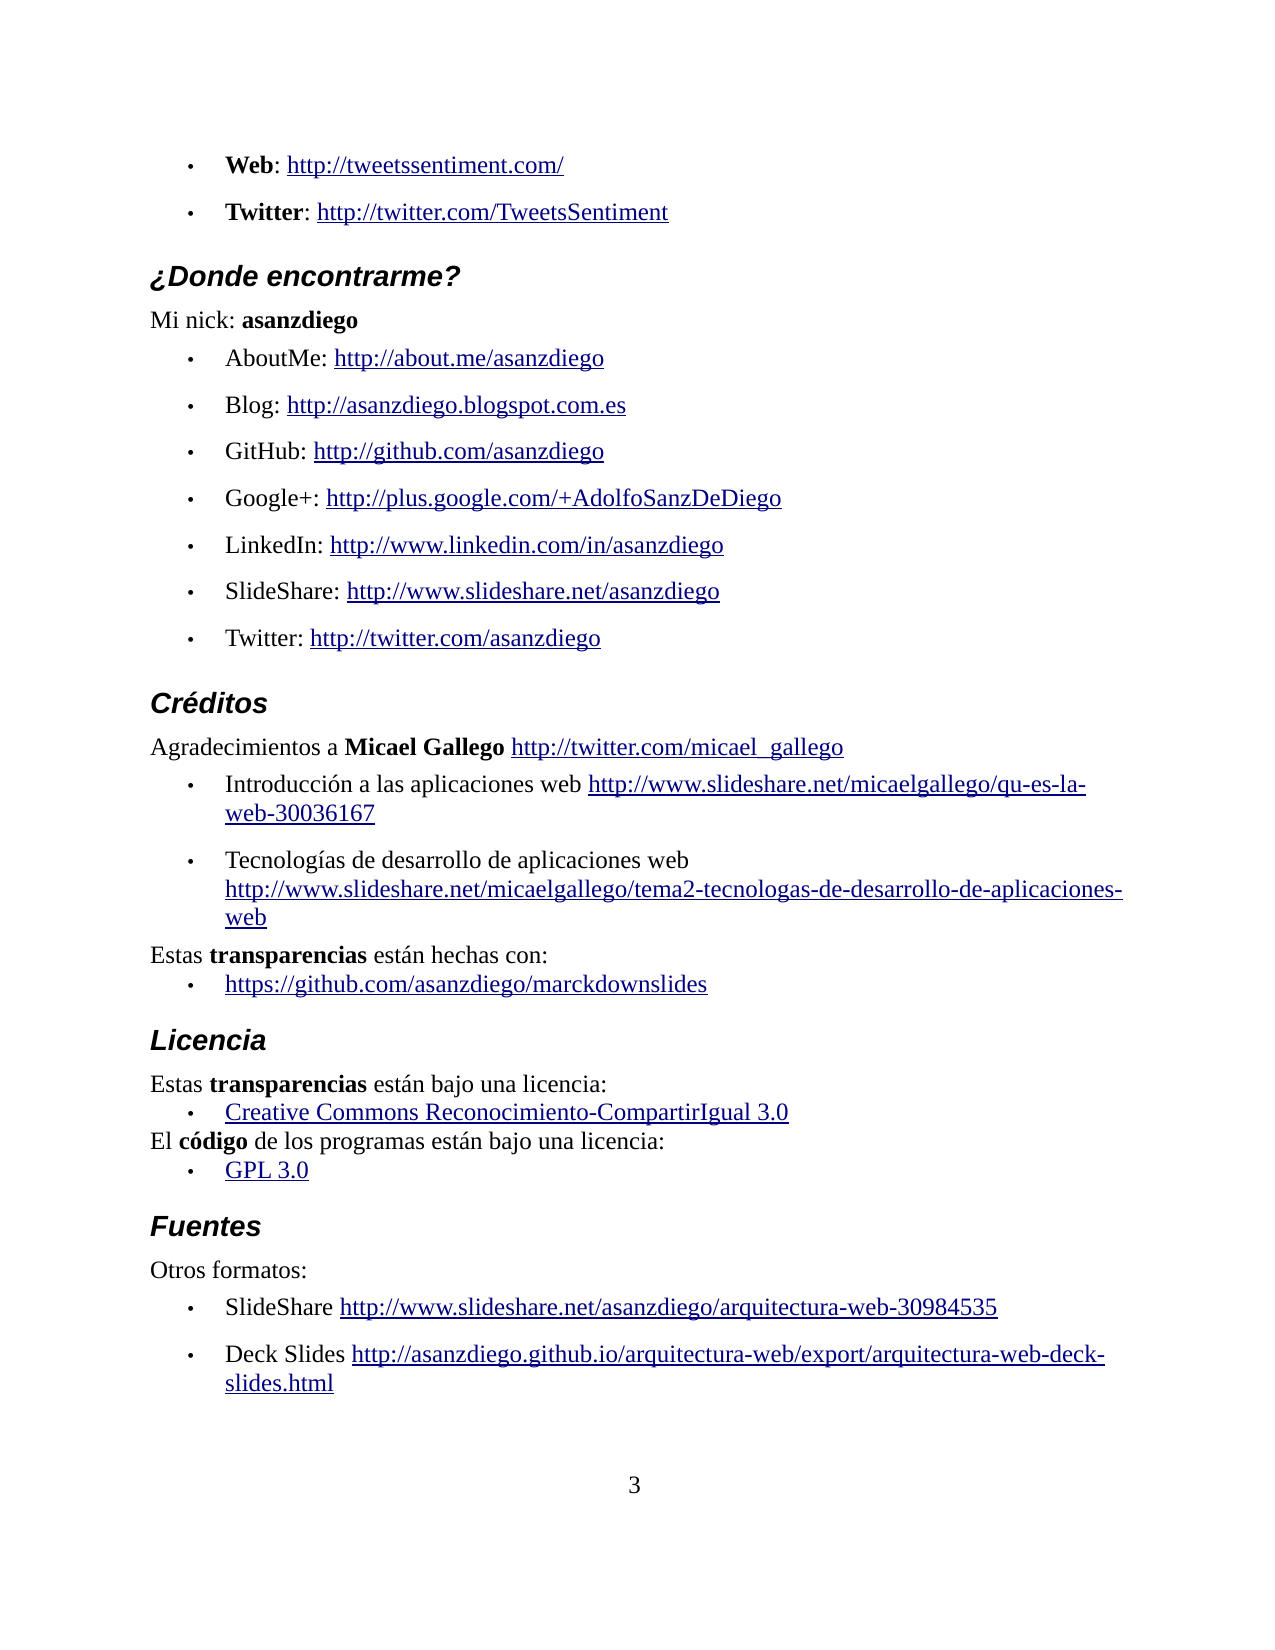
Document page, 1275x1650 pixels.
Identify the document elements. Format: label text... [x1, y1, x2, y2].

text Otros formatos: [150, 1255, 1125, 1283]
list SlideShare http://www.slideshare.net/asanzdiego/arquitectura-web-30984535 [187, 1292, 1125, 1321]
list LinkedIn: http://www.linkedin.com/in/asanzdiego [187, 530, 1125, 558]
list Google+: http://plus.google.com/+AdolfoSanzDeDiego [187, 483, 1125, 512]
text El código de los programas están bajo una licencia: [150, 1126, 1125, 1155]
list GitHub: http://github.com/asanzdiego [187, 436, 1125, 465]
text Estas transparencias están hechas con: [150, 940, 1125, 969]
list GPL 3.0 [187, 1155, 1125, 1184]
text Agradecimientos a Micael Gallego http://twitter.com/micael_gallego [150, 732, 1125, 761]
text Mi nick: asanzdiego [150, 305, 1125, 334]
subtitle Fuentes [150, 1209, 1125, 1242]
list SlideShare: http://www.slideshare.net/asanzdiego [187, 576, 1125, 605]
list https://github.com/asanzdiego/marckdownslides [187, 969, 1125, 998]
list Web: http://tweetssentiment.com/ [187, 150, 1125, 179]
list Deck Slides http://asanzdiego.github.io/arquitectura-web/export/arquitectura-web-deck-slides.html [187, 1339, 1125, 1397]
text Estas transparencias están bajo una licencia: [150, 1069, 1125, 1097]
list Twitter: http://twitter.com/asanzdiego [187, 623, 1125, 652]
subtitle ¿Donde encontrarme? [150, 259, 1125, 293]
list Creative Commons Reconocimiento-CompartirIgual 3.0 [187, 1097, 1125, 1126]
subtitle Créditos [150, 686, 1125, 719]
list AboutMe: http://about.me/asanzdiego [187, 343, 1125, 372]
list Tecnologías de desarrollo de aplicaciones web http://www.slideshare.net/micaelgallego/tema2-tecnologas-de-desarrollo-de-aplicaciones-web [187, 845, 1125, 931]
subtitle Licencia [150, 1023, 1125, 1056]
list Introducción a las aplicaciones web http://www.slideshare.net/micaelgallego/qu-es-la-web-30036167 [187, 769, 1125, 827]
list Blog: http://asanzdiego.blogspot.com.es [187, 390, 1125, 418]
list Twitter: http://twitter.com/TweetsSentiment [187, 197, 1125, 225]
